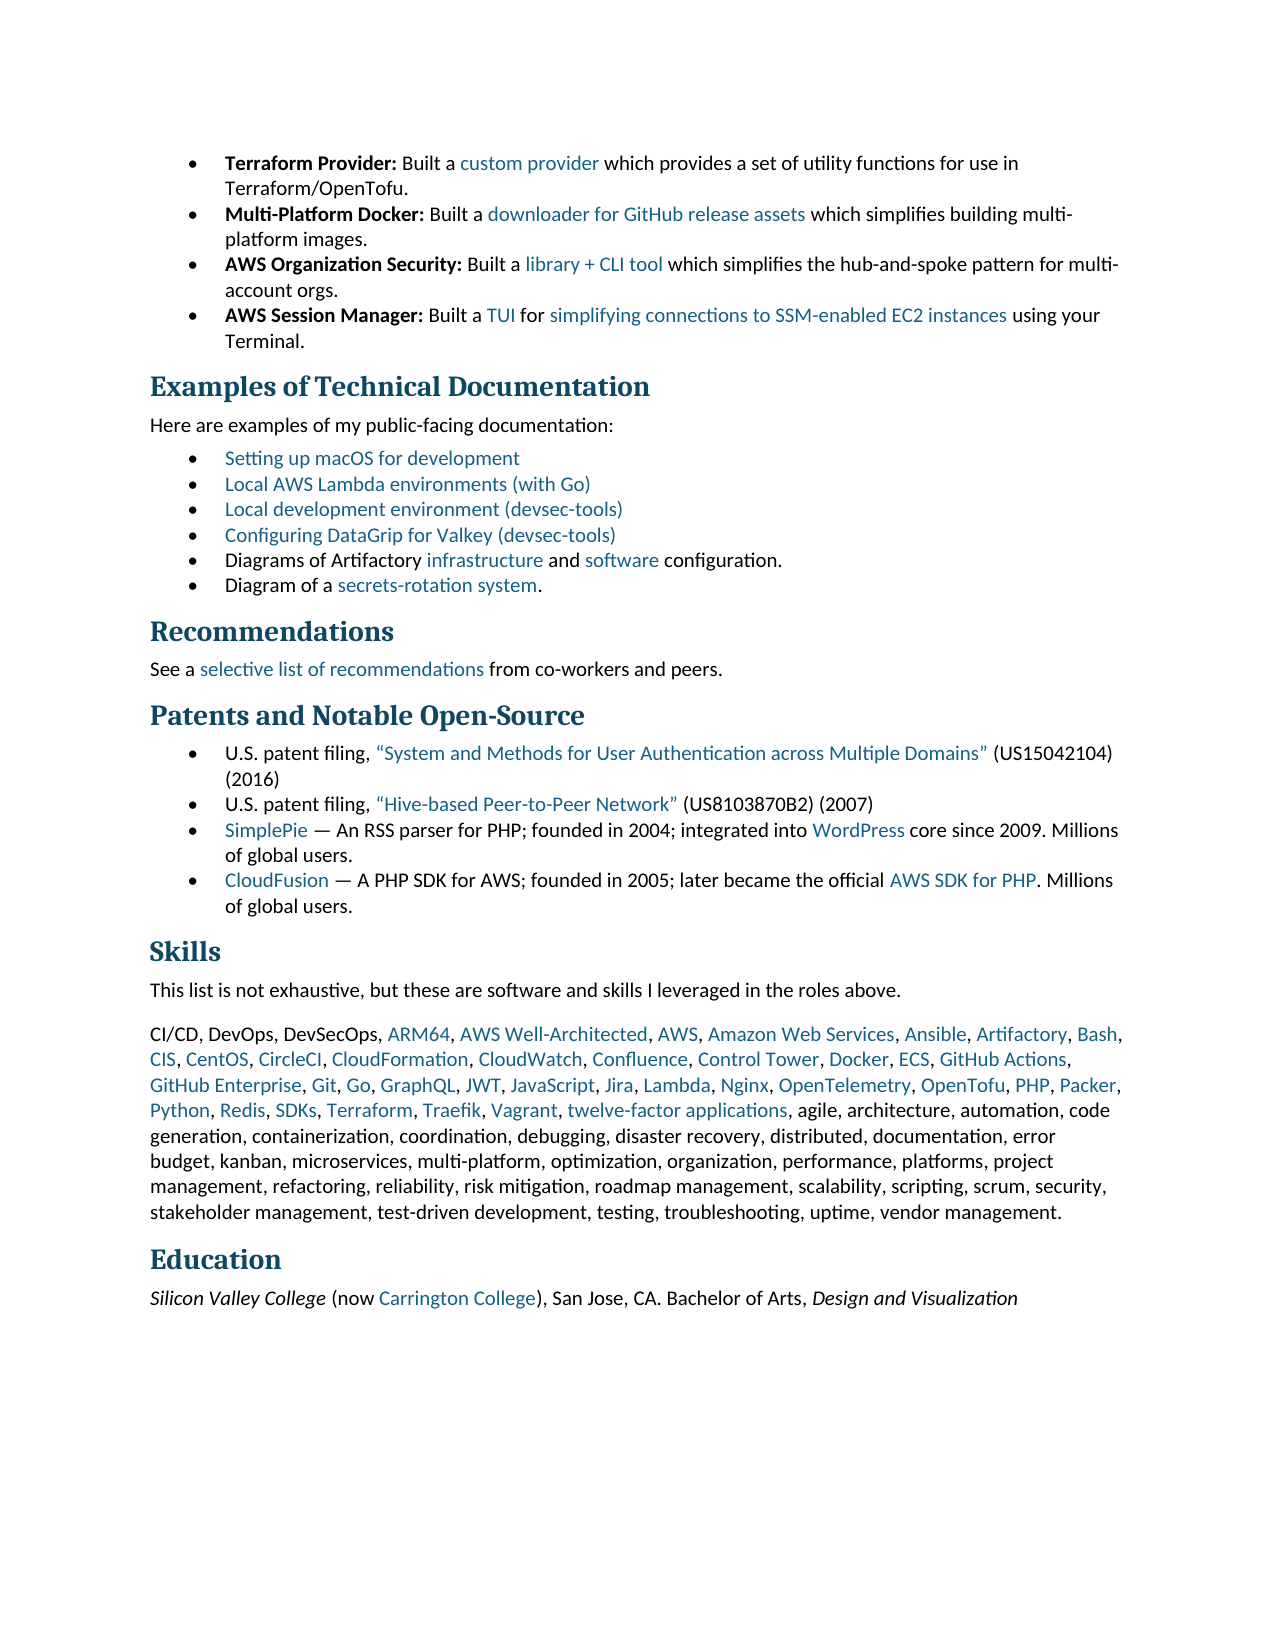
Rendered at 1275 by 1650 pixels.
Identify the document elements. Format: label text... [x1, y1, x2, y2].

text CI/CD, DevOps, DevSecOps, ARM64, AWS Well-Architected, AWS, Amazon Web Services, Ansible, Artifactory, Bash, CIS, CentOS, CircleCI, CloudFormation, CloudWatch, Confluence, Control Tower, Docker, ECS, GitHub Actions, GitHub Enterprise, Git, Go, GraphQL, JWT, JavaScript, Jira, Lambda, Nginx, OpenTelemetry, OpenTofu, PHP, Packer, Python, Redis, SDKs, Terraform, Traefik, Vagrant, twelve-factor applications, agile, architecture, automation, code generation, containerization, coordination, debugging, disaster recovery, distributed, documentation, error budget, kanban, microservices, multi-platform, optimization, organization, performance, platforms, project management, refactoring, reliability, risk mitigation, roadmap management, scalability, scripting, scrum, security, stakeholder management, test-driven development, testing, troubleshooting, uptime, vendor management. [150, 1021, 1125, 1224]
list Multi-Platform Docker: Built a downloader for GitHub release assets which simplifies building multi-platform images. [187, 201, 1125, 252]
list Diagrams of Artifactory infrastructure and software configuration. [187, 547, 1125, 573]
text Here are examples of my public-facing documentation: [150, 412, 1125, 437]
subtitle Education [150, 1243, 1125, 1277]
list CloudFusion — A PHP SDK for AWS; founded in 2005; later became the official AWS SDK for PHP. Millions of global users. [187, 868, 1125, 918]
list Local AWS Lambda environments (with Go) [187, 471, 1125, 496]
list Configuring DataGrip for Valkey (devsec-tools) [187, 522, 1125, 547]
text Silicon Valley College (now Carrington College), San Jose, CA. Bachelor of Arts, Design and Visualization [150, 1285, 1125, 1311]
list Local development environment (devsec-tools) [187, 496, 1125, 522]
list Diagram of a secrets-rotation system. [187, 573, 1125, 598]
list Setting up macOS for development [187, 446, 1125, 471]
list U.S. patent filing, “Hive-based Peer-to-Peer Network” (US8103870B2) (2007) [187, 791, 1125, 817]
subtitle Recommendations [150, 615, 1125, 648]
list SimplePie — An RSS parser for PHP; founded in 2004; integrated into WordPress core since 2009. Millions of global users. [187, 817, 1125, 868]
text See a selective list of recommendations from co-workers and peers. [150, 657, 1125, 682]
list AWS Session Manager: Built a TUI for simplifying connections to SSM-enabled EC2 instances using your Terminal. [187, 302, 1125, 353]
subtitle Skills [150, 935, 1125, 969]
list AWS Organization Security: Built a library + CLI tool which simplifies the hub-and-spoke pattern for multi-account orgs. [187, 252, 1125, 302]
subtitle Patents and Notable Open-Source [150, 699, 1125, 732]
list U.S. patent filing, “System and Methods for User Authentication across Multiple Domains” (US15042104) (2016) [187, 741, 1125, 791]
list Terraform Provider: Built a custom provider which provides a set of utility functions for use in Terraform/OpenTofu. [187, 150, 1125, 201]
subtitle Examples of Technical Documentation [150, 370, 1125, 403]
text This list is not exhaustive, but these are software and skills I leveraged in the roles above. [150, 977, 1125, 1002]
